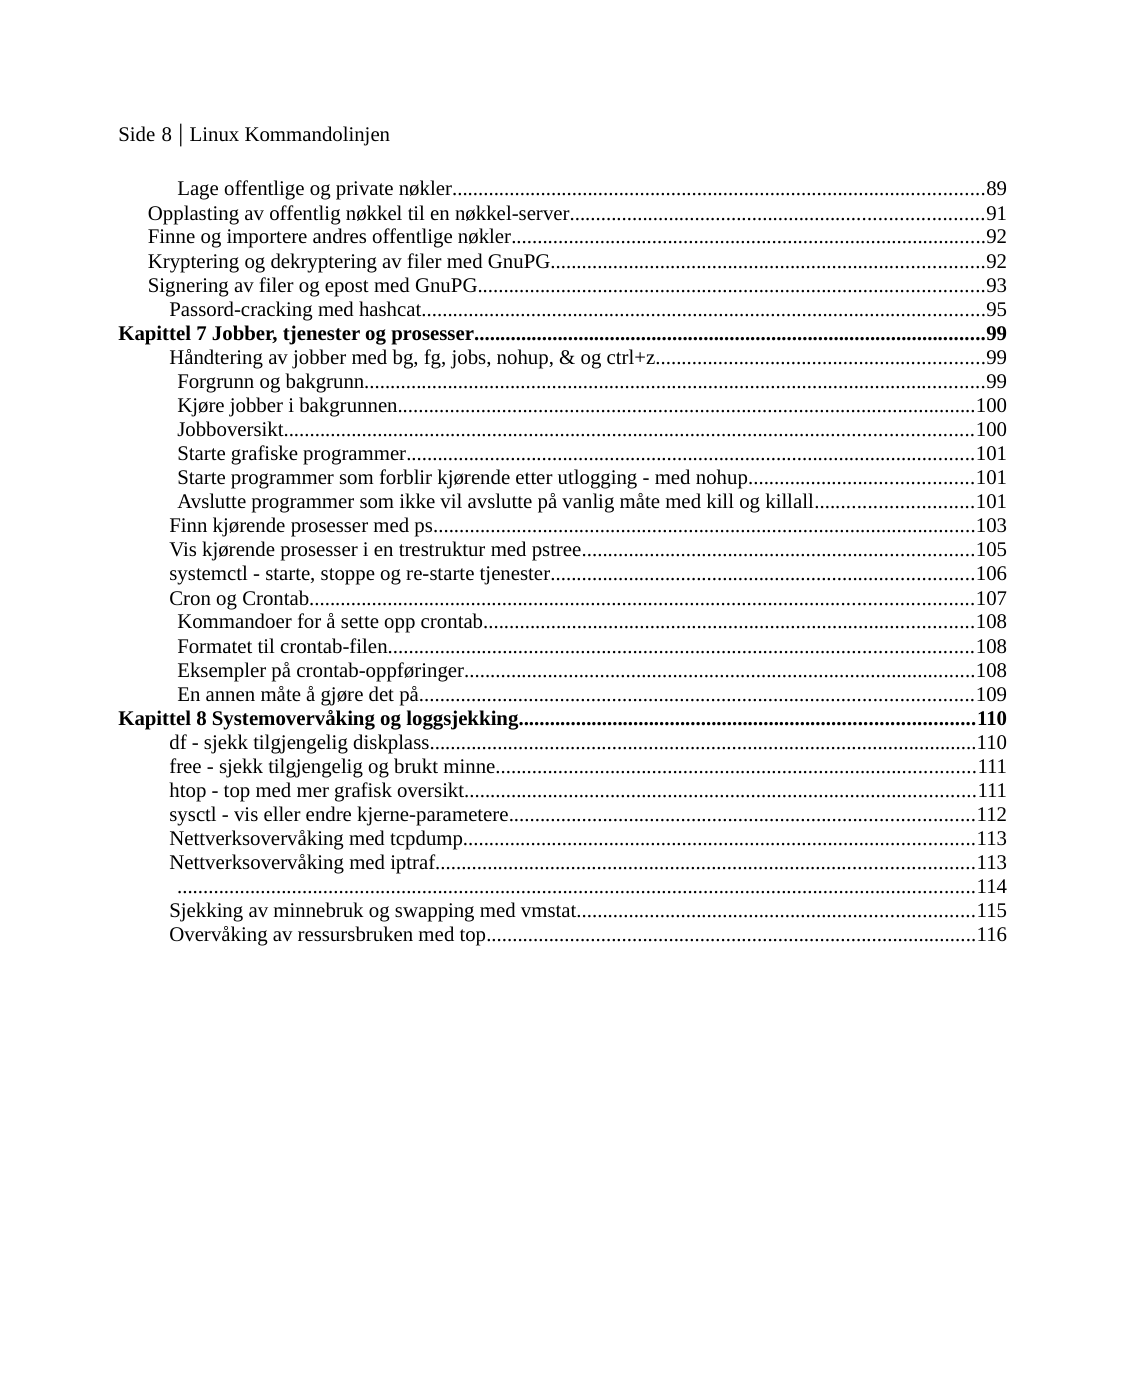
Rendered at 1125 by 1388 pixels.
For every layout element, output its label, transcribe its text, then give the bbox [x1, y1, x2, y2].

text  df - sjekk tilgjengelig diskplass 110 [148, 730, 1007, 754]
text  Nettverksovervåking med iptraf 113 [148, 850, 1007, 874]
text  Passord-cracking med hashcat 95 [148, 297, 1007, 321]
text  Overvåking av ressursbruken med top 116 [148, 922, 1007, 946]
text Lage offentlige og private nøkler 89 [177, 176, 1007, 200]
text En annen måte å gjøre det på 109 [177, 682, 1007, 706]
text  sysctl - vis eller endre kjerne-parametere 112 [148, 802, 1007, 826]
text Kapittel 8 Systemovervåking og loggsjekking 110 [118, 706, 1007, 730]
text Avslutte programmer som ikke vil avslutte på vanlig måte med kill og killall 101 [177, 489, 1007, 513]
text Starte grafiske programmer 101 [177, 441, 1007, 465]
text Forgrunn og bakgrunn 99 [177, 369, 1007, 393]
text Jobboversikt 100 [177, 417, 1007, 441]
text Kapittel 7 Jobber, tjenester og prosesser 99 [118, 321, 1007, 345]
text  htop - top med mer grafisk oversikt 111 [148, 778, 1007, 802]
text Kommandoer for å sette opp crontab 108 [177, 609, 1007, 633]
text  Nettverksovervåking med tcpdump 113 [148, 826, 1007, 850]
text  Cron og Crontab 107 [148, 585, 1007, 609]
text  Vis kjørende prosesser i en trestruktur med pstree 105 [148, 537, 1007, 561]
text Formatet til crontab-filen 108 [177, 633, 1007, 658]
text Starte programmer som forblir kjørende etter utlogging - med nohup 101 [177, 465, 1007, 489]
text  systemctl - starte, stoppe og re-starte tjenester 106 [148, 561, 1007, 585]
text Kryptering og dekryptering av filer med GnuPG 92 [148, 248, 1007, 273]
text Eksempler på crontab-oppføringer 108 [177, 658, 1007, 682]
text  Sjekking av minnebruk og swapping med vmstat 115 [148, 898, 1007, 922]
text 114 [177, 874, 1007, 898]
text Kjøre jobber i bakgrunnen 100 [177, 393, 1007, 417]
text  free - sjekk tilgjengelig og brukt minne 111 [148, 754, 1007, 778]
text  Finn kjørende prosesser med ps 103 [148, 513, 1007, 537]
text Opplasting av offentlig nøkkel til en nøkkel-server 91 [148, 200, 1007, 224]
text Signering av filer og epost med GnuPG 93 [148, 273, 1007, 297]
text  Håndtering av jobber med bg, fg, jobs, nohup, & og ctrl+z 99 [148, 345, 1007, 369]
text Finne og importere andres offentlige nøkler 92 [148, 224, 1007, 248]
